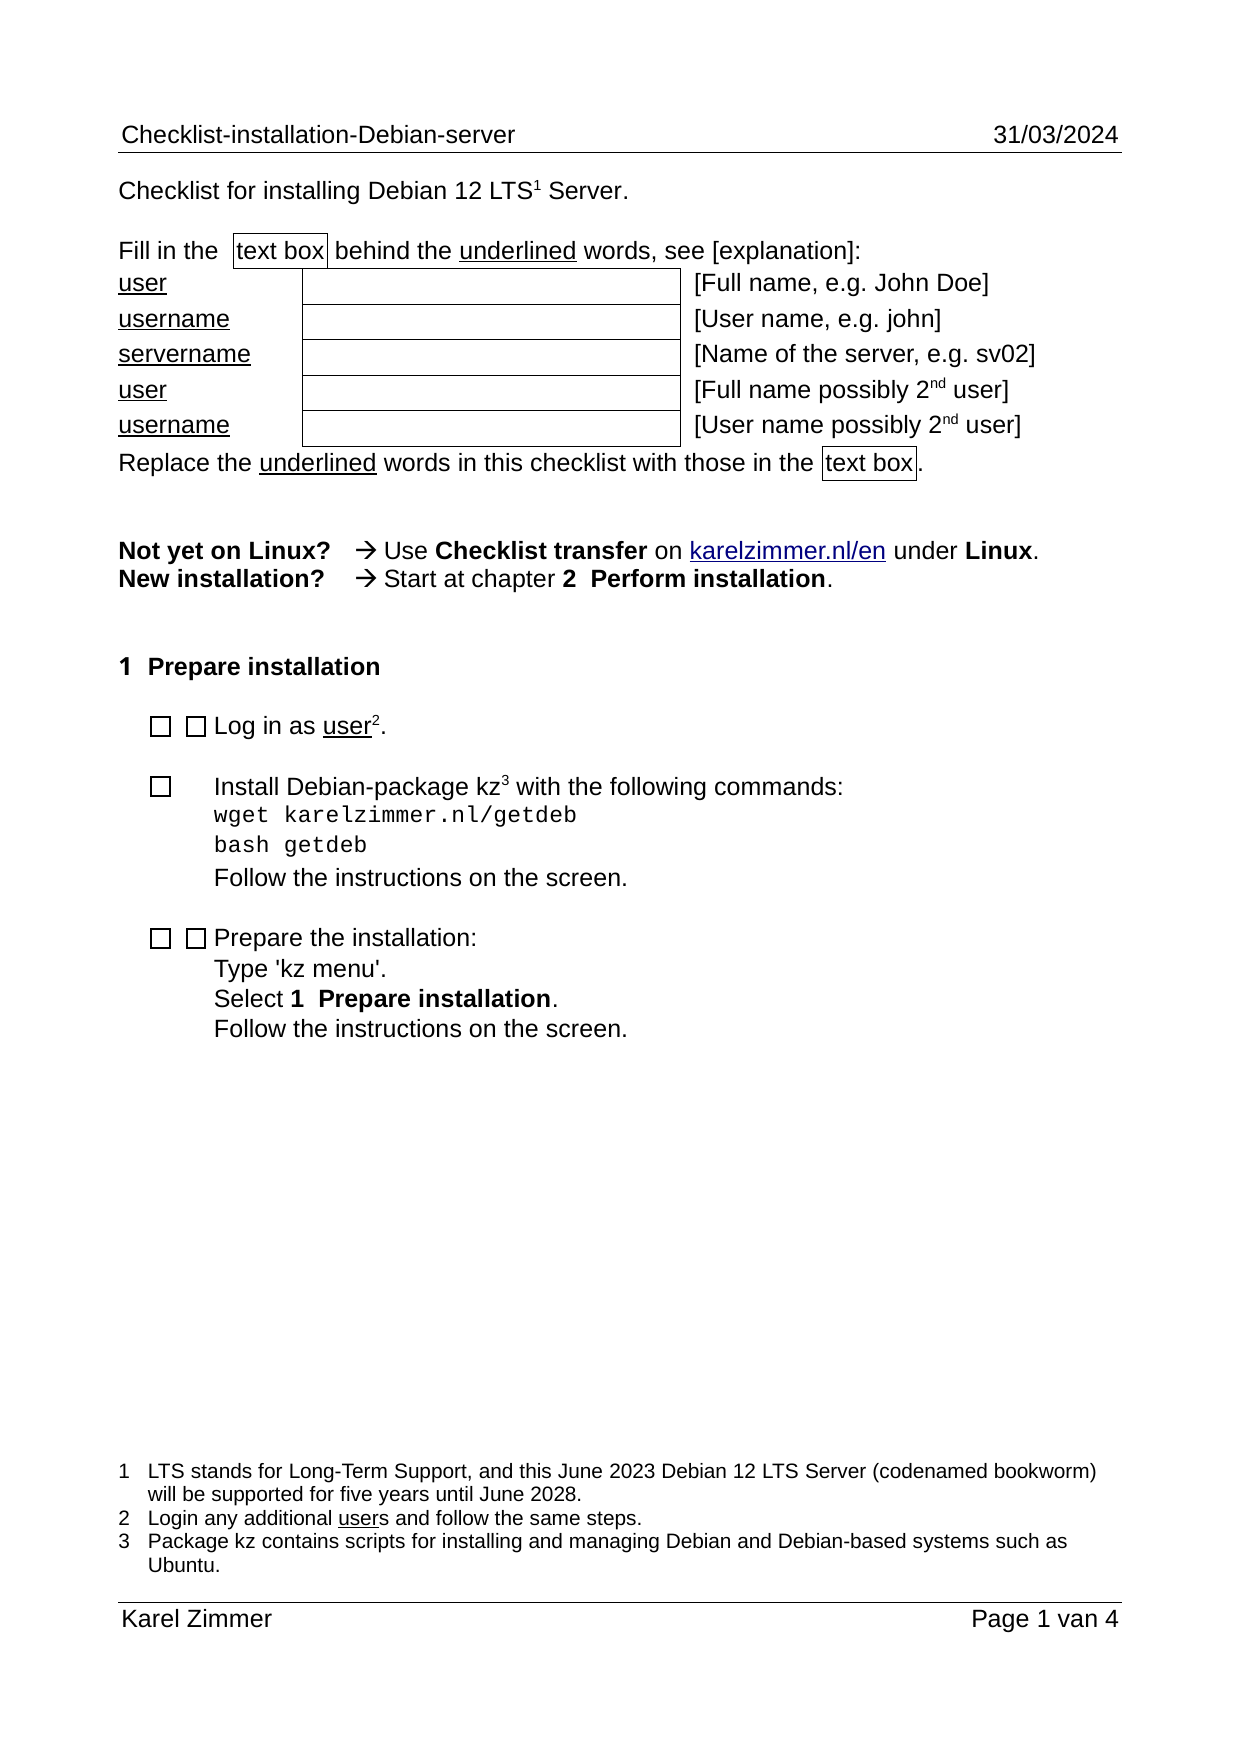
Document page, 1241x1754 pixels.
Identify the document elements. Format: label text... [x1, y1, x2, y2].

table_cell [142, 954, 177, 984]
text Not yet on Linux?  Use Checklist transfer on karelzimmer.nl/en under Linux. [118, 537, 1122, 565]
table_cell [142, 984, 177, 1014]
table_cell [177, 984, 213, 1014]
table_cell Prepare the installation: [213, 923, 1122, 953]
text USERname [118, 304, 302, 339]
table_cell [118, 984, 142, 1014]
text [Name of the server, e.g. sv02] [681, 339, 1122, 375]
text [User name, e.g. john] [681, 304, 1122, 339]
text Checklist for installing Debian 12 LTS Server. [118, 177, 1122, 205]
table_cell [213, 893, 1122, 923]
table_cell [142, 1014, 177, 1044]
text New installation?  Start at chapter 2 Perform installation. [118, 565, 1122, 593]
text Replace the underlined words in this checklist with those in the [118, 446, 822, 481]
text [Full name, e.g. John Doe] [681, 268, 1122, 304]
table_cell [118, 893, 142, 923]
table_cell [177, 893, 213, 923]
text text box [823, 447, 916, 480]
table_cell [118, 954, 142, 984]
table_cell [177, 772, 213, 802]
table_cell [142, 923, 177, 953]
table_cell [142, 802, 177, 832]
table_cell [118, 1014, 142, 1044]
table_cell [177, 954, 213, 984]
text behind the underlined words, see [explanation]: [328, 233, 1122, 268]
table_cell [177, 741, 213, 772]
table_cell [142, 741, 177, 772]
table_cell Select 1 Prepare installation. [213, 984, 1122, 1014]
table_cell [142, 832, 177, 863]
text user [118, 268, 302, 304]
table_cell [118, 923, 142, 953]
table_cell [177, 832, 213, 863]
table_cell [177, 863, 213, 893]
text USERName [118, 410, 302, 446]
table_cell [177, 923, 213, 953]
table_header [177, 711, 213, 741]
text [User name possibly 2nd user] [681, 410, 1122, 446]
table_cell Follow the instructions on the screen. [213, 863, 1122, 893]
table_cell [142, 863, 177, 893]
table_cell [177, 1014, 213, 1044]
table_cell [118, 741, 142, 772]
table_cell bash getdeb [213, 832, 1122, 863]
table_cell [142, 772, 177, 802]
table_cell [177, 802, 213, 832]
text LTS stands for Long-Term Support, and this June 2023 Debian 12 LTS Server (codenamed bookworm) will be supported for five years until June 2028. [118, 1459, 1122, 1506]
text USER [118, 375, 302, 410]
text . [917, 446, 1122, 481]
table_cell [118, 802, 142, 832]
list Prepare installation [118, 649, 1122, 683]
table_cell [118, 832, 142, 863]
text servERNAme [118, 339, 302, 375]
table_cell Follow the instructions on the screen. [213, 1014, 1122, 1044]
text Fill in the [118, 233, 233, 268]
table_cell [118, 863, 142, 893]
table_cell [142, 893, 177, 923]
table_header [118, 711, 142, 741]
table_cell Type 'kz menu'. [213, 954, 1122, 984]
text text box [234, 234, 327, 268]
table_cell Install Debian-package kz with the following commands: [213, 772, 1122, 802]
text [Full name possibly 2nd user] [681, 375, 1122, 410]
table_cell wget karelzimmer.nl/getdeb [213, 802, 1122, 832]
table_cell [213, 741, 1122, 772]
table_cell [118, 772, 142, 802]
table_header [142, 711, 177, 741]
table_header Log in as USER. [213, 711, 1122, 741]
